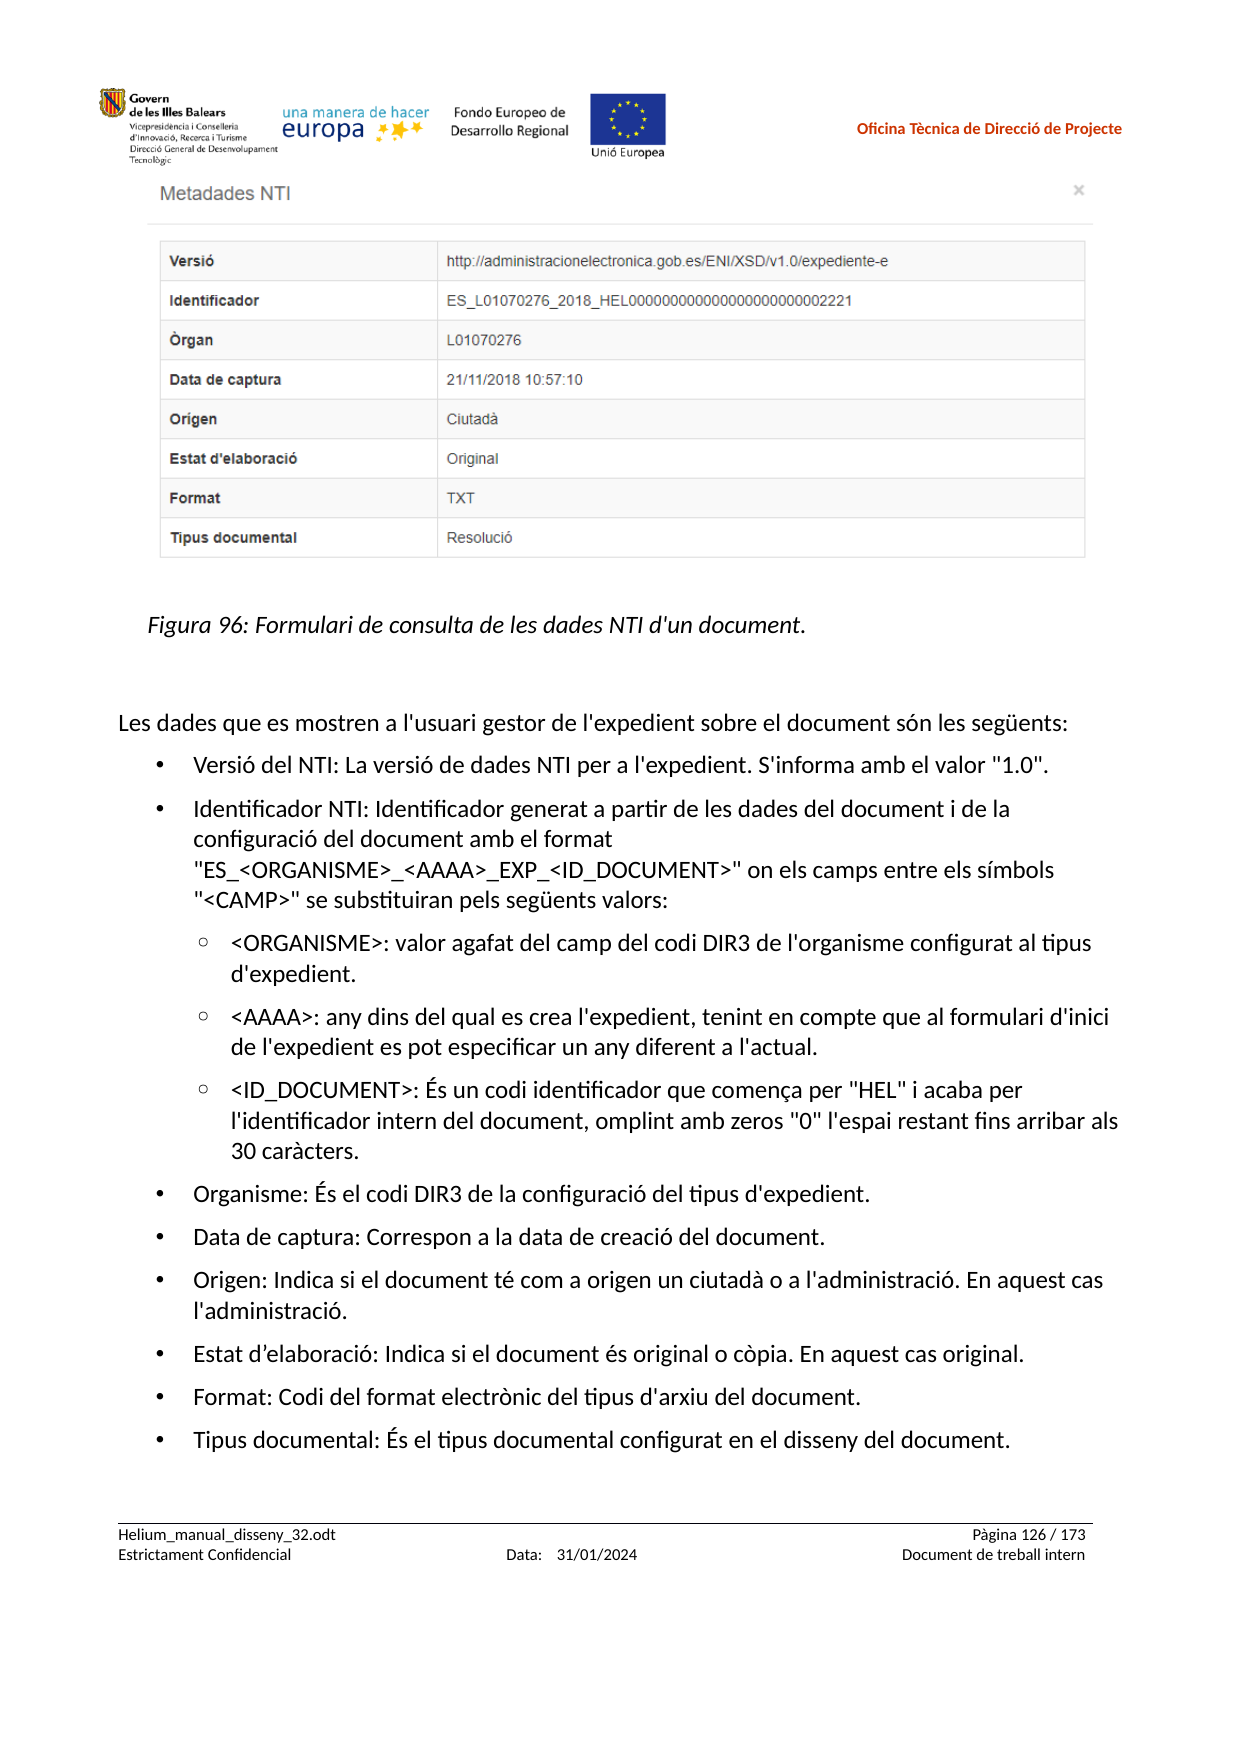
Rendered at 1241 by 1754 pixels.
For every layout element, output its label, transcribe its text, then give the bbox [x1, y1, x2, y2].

list Versió del NTI: La versió de dades NTI per a l'expedient. S'informa amb el valor "1.0". [156, 750, 1122, 780]
list Identificador NTI: Identificador generat a partir de les dades del document i de la configuració del document amb el format "ES_<ORGANISME>_<AAAA>_EXP_<ID_DOCUMENT>" on els camps entre els símbols "<CAMP>" se substituiran pels següents valors: [156, 793, 1122, 915]
list Estat d’elaboració: Indica si el document és original o còpia. En aquest cas original. [156, 1338, 1122, 1368]
text Les dades que es mostren a l'usuari gestor de l'expedient sobre el document són les següents: [118, 707, 1122, 737]
list Organisme: És el codi DIR3 de la configuració del tipus d'expedient. [156, 1178, 1122, 1209]
list Tipus documental: És el tipus documental configurat en el disseny del document. [156, 1424, 1122, 1454]
list <AAAA>: any dins del qual es crea l'expedient, tenint en compte que al formulari d'inici de l'expedient es pot especificar un any diferent a l'actual. [193, 1001, 1122, 1062]
list <ORGANISME>: valor agafat del camp del codi DIR3 de l'organisme configurat al tipus d'expedient. [193, 927, 1122, 988]
picture [147, 167, 1094, 579]
list Data de captura: Correspon a la data de creació del document. [156, 1221, 1122, 1252]
picture [99, 87, 668, 166]
list Origen: Indica si el document té com a origen un ciutadà o a l'administració. En aquest cas l'administració. [156, 1264, 1122, 1326]
text Figura 96: Formulari de consulta de les dades NTI d'un document. [147, 579, 1093, 640]
list <ID_DOCUMENT>: És un codi identificador que comença per "HEL" i acaba per l'identificador intern del document, omplint amb zeros "0" l'espai restant fins arribar als 30 caràcters. [193, 1074, 1122, 1166]
list Format: Codi del format electrònic del tipus d'arxiu del document. [156, 1381, 1122, 1412]
